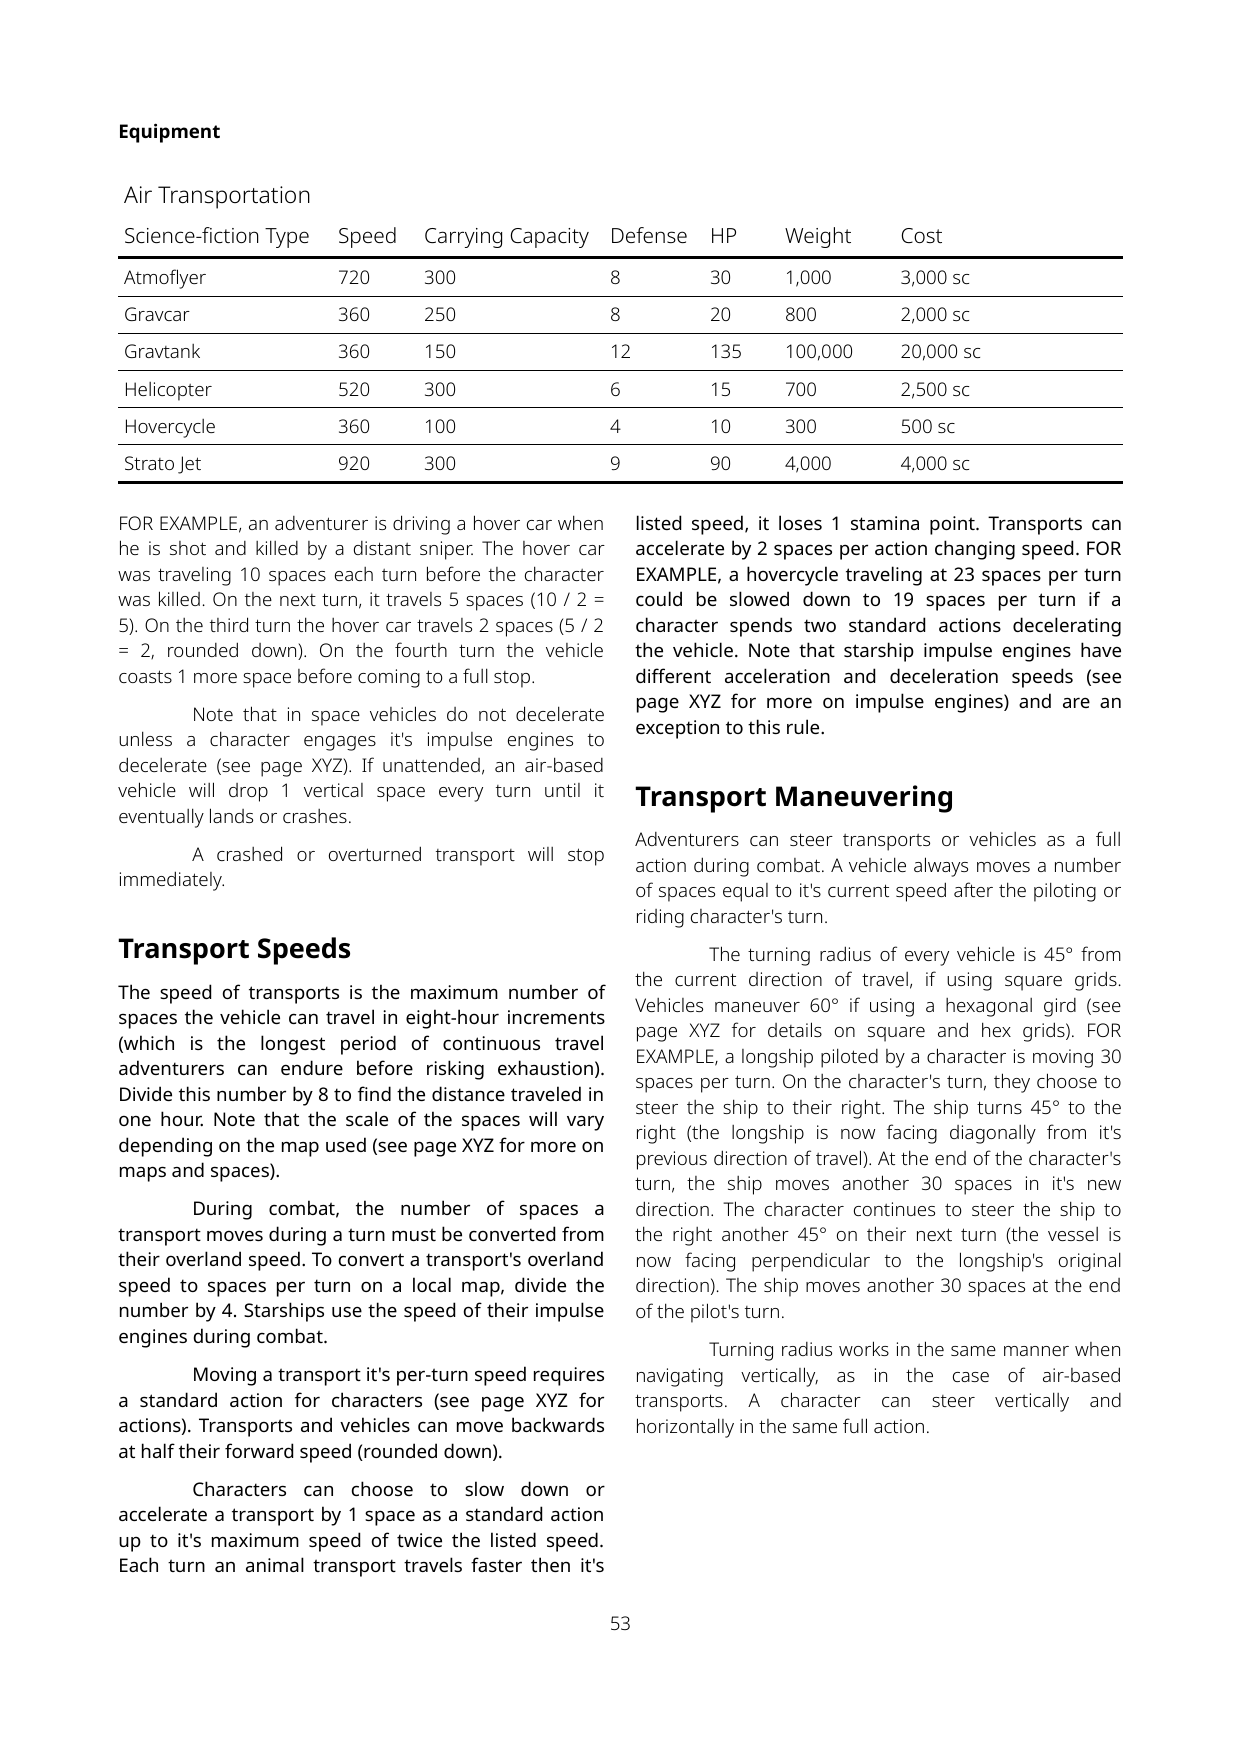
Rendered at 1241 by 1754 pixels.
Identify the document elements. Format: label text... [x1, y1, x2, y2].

text Adventurers can steer transports or vehicles as a full action during combat. A vehicle always moves a number of spaces equal to it's current speed after the piloting or riding character's turn. [635, 826, 1122, 928]
table_cell 250 [418, 297, 604, 333]
table_cell Carrying Capacity [418, 216, 604, 256]
table_cell Speed [332, 216, 418, 256]
table_cell 500 sc [895, 408, 1123, 444]
table_cell Cost [895, 216, 1123, 256]
table_cell 1,000 [779, 259, 895, 296]
table_cell 920 [332, 445, 418, 481]
text The speed of transports is the maximum number of spaces the vehicle can travel in eight-hour increments (which is the longest period of continuous travel adventurers can endure before risking exhaustion). Divide this number by 8 to find the distance traveled in one hour. Note that the scale of the spaces will vary depending on the map used (see page XYZ for more on maps and spaces). [118, 979, 605, 1183]
text Moving a transport it's per-turn speed requires a standard action for characters (see page XYZ for actions). Transports and vehicles can move backwards at half their forward speed (rounded down). [118, 1361, 605, 1463]
table_cell Atmoflyer [118, 259, 332, 296]
table_cell Science-fiction Type [118, 216, 332, 256]
table_cell 12 [604, 334, 704, 370]
table_cell 3,000 sc [895, 259, 1123, 296]
table_cell HP [704, 216, 779, 256]
table_cell 360 [332, 297, 418, 333]
text Characters can choose to slow down or accelerate a transport by 1 space as a standard action up to it's maximum speed of twice the listed speed. Each turn an animal transport travels faster then it's [118, 1476, 605, 1578]
table_cell 8 [604, 297, 704, 333]
table_cell 4,000 sc [895, 445, 1123, 481]
table_cell 300 [779, 408, 895, 444]
text A crashed or overturned transport will stop immediately. [118, 841, 605, 892]
table_header Air Transportation [118, 173, 1123, 216]
text listed speed, it loses 1 stamina point. Transports can accelerate by 2 spaces per action changing speed. FOR EXAMPLE, a hovercycle traveling at 23 spaces per turn could be slowed down to 19 spaces per turn if a character spends two standard actions decelerating the vehicle. Note that starship impulse engines have different acceleration and deceleration speeds (see page XYZ for more on impulse engines) and are an exception to this rule. [635, 510, 1122, 739]
table_cell 90 [704, 445, 779, 481]
table_cell 100,000 [779, 334, 895, 370]
table_cell Strato Jet [118, 445, 332, 481]
text Note that in space vehicles do not decelerate unless a character engages it's impulse engines to decelerate (see page XYZ). If unattended, an air-based vehicle will drop 1 vertical space every turn until it eventually lands or crashes. [118, 701, 605, 829]
table_cell 150 [418, 334, 604, 370]
text The turning radius of every vehicle is 45° from the current direction of travel, if using square grids. Vehicles maneuver 60° if using a hexagonal gird (see page XYZ for details on square and hex grids). FOR EXAMPLE, a longship piloted by a character is moving 30 spaces per turn. On the character's turn, they choose to steer the ship to their right. The ship turns 45° to the right (the longship is now facing diagonally from it's previous direction of travel). At the end of the character's turn, the ship moves another 30 spaces in it's new direction. The character continues to steer the ship to the right another 45° on their next turn (the vessel is now facing perpendicular to the longship's original direction). The ship moves another 30 spaces at the end of the pilot's turn. [635, 941, 1122, 1324]
table_cell 520 [332, 371, 418, 407]
table_cell Gravtank [118, 334, 332, 370]
table_cell 10 [704, 408, 779, 444]
subtitle Transport Maneuvering [635, 777, 1122, 814]
table_cell 8 [604, 259, 704, 296]
text FOR EXAMPLE, an adventurer is driving a hover car when he is shot and killed by a distant sniper. The hover car was traveling 10 spaces each turn before the character was killed. On the next turn, it travels 5 spaces (10 / 2 = 5). On the third turn the hover car travels 2 spaces (5 / 2 = 2, rounded down). On the fourth turn the vehicle coasts 1 more space before coming to a full stop. [118, 510, 605, 688]
text During combat, the number of spaces a transport moves during a turn must be converted from their overland speed. To convert a transport's overland speed to spaces per turn on a local map, divide the number by 4. Starships use the speed of their impulse engines during combat. [118, 1196, 605, 1349]
table_cell 360 [332, 334, 418, 370]
table_cell 800 [779, 297, 895, 333]
table_cell Hovercycle [118, 408, 332, 444]
table_cell Gravcar [118, 297, 332, 333]
table_cell 20,000 sc [895, 334, 1123, 370]
text Turning radius works in the same manner when navigating vertically, as in the case of air-based transports. A character can steer vertically and horizontally in the same full action. [635, 1336, 1122, 1438]
table_cell 100 [418, 408, 604, 444]
table_cell 4,000 [779, 445, 895, 481]
table_cell 15 [704, 371, 779, 407]
subtitle Transport Speeds [118, 930, 605, 967]
table_cell 4 [604, 408, 704, 444]
table_cell Helicopter [118, 371, 332, 407]
table_cell 720 [332, 259, 418, 296]
table_cell 700 [779, 371, 895, 407]
table_cell 30 [704, 259, 779, 296]
table_cell 9 [604, 445, 704, 481]
table_cell 20 [704, 297, 779, 333]
table_cell Defense [604, 216, 704, 256]
table_cell 135 [704, 334, 779, 370]
table_cell 300 [418, 371, 604, 407]
table_cell 2,000 sc [895, 297, 1123, 333]
table_cell Weight [779, 216, 895, 256]
table_cell 6 [604, 371, 704, 407]
table_cell 300 [418, 445, 604, 481]
table_cell 300 [418, 259, 604, 296]
table_cell 360 [332, 408, 418, 444]
table_cell 2,500 sc [895, 371, 1123, 407]
